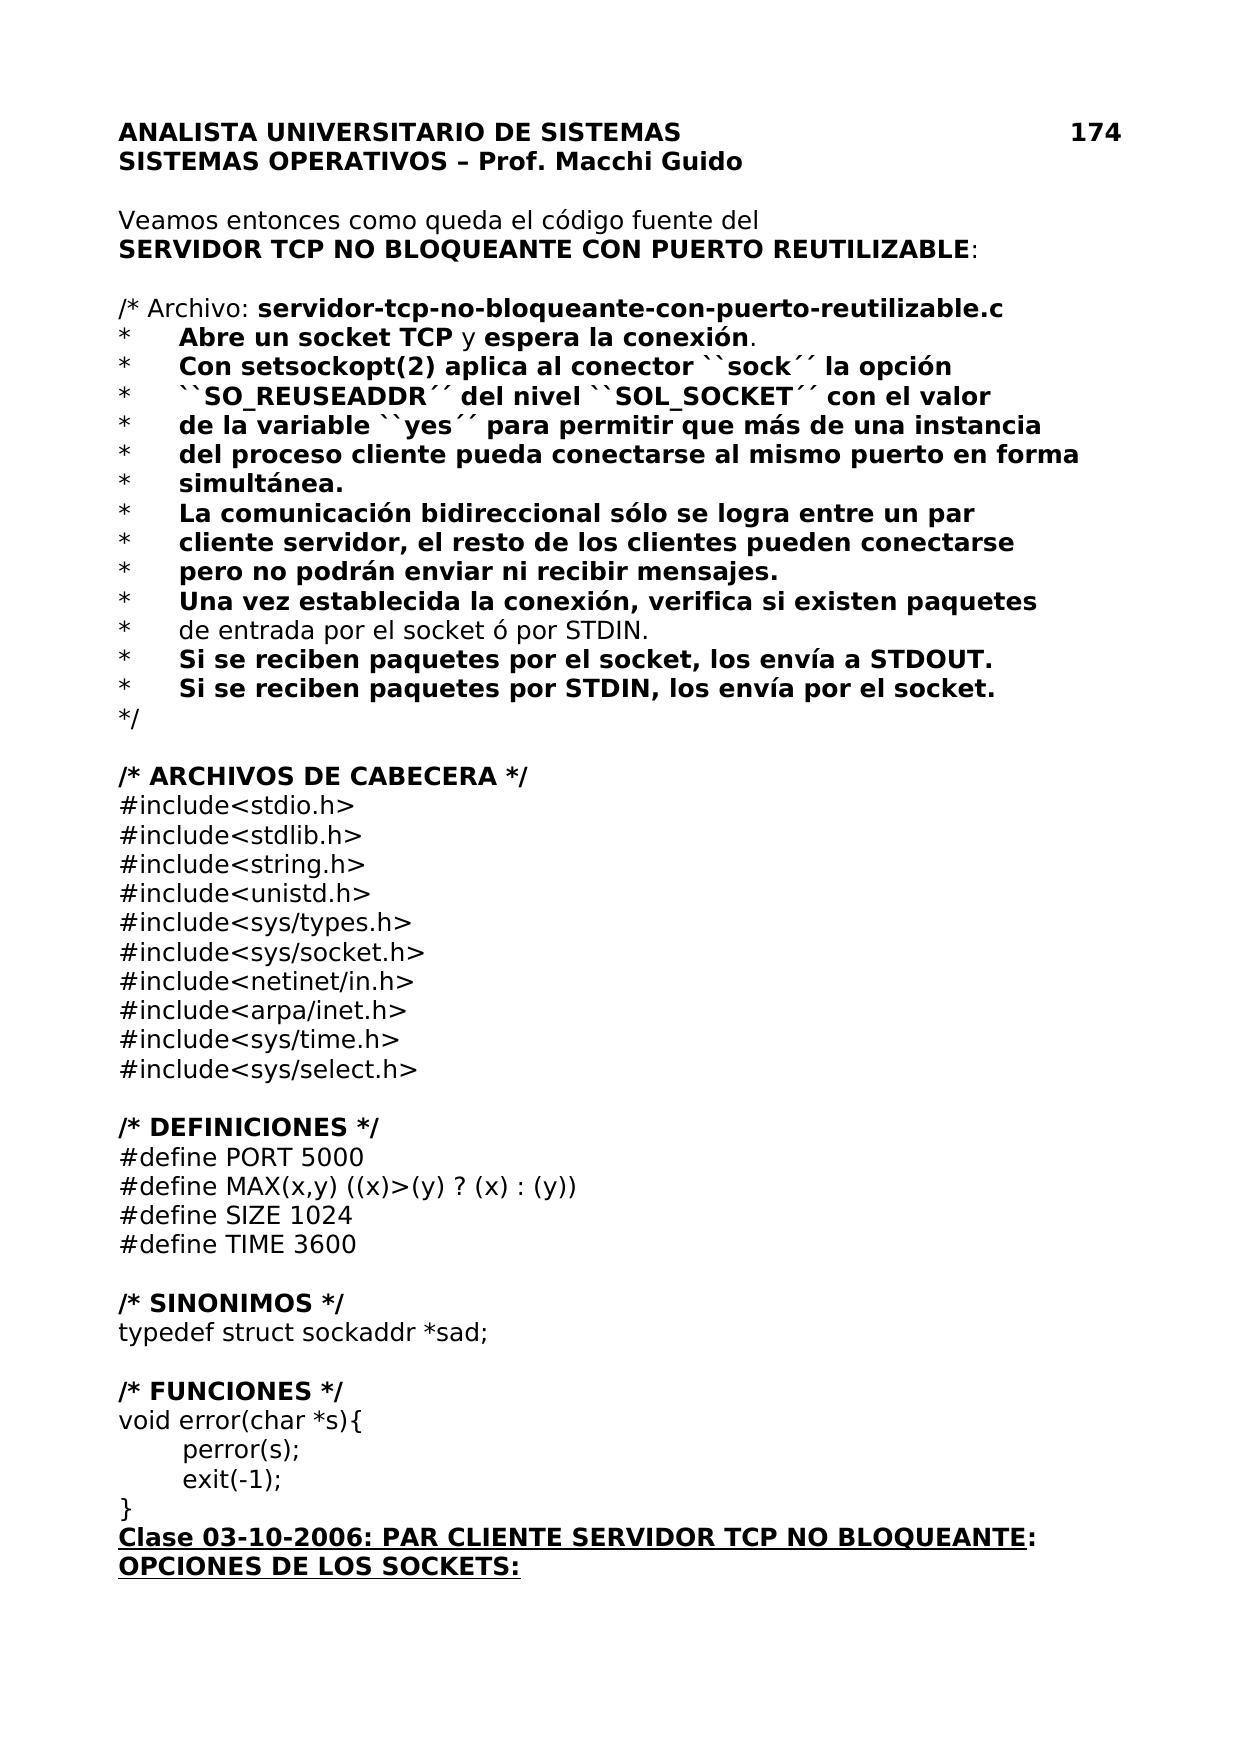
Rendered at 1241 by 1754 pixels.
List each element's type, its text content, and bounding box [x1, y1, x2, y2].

text #include<sys/time.h> [118, 1026, 1122, 1055]
text #define SIZE 1024 [118, 1201, 1122, 1231]
text typedef struct sockaddr *sad; [118, 1318, 1122, 1348]
text * ``SO_REUSEADDR´´ del nivel ``SOL_SOCKET´´ con el valor [118, 382, 1122, 411]
text perror(s); [118, 1436, 1122, 1465]
text * del proceso cliente pueda conectarse al mismo puerto en forma [118, 440, 1122, 469]
text Clase 03-10-2006: PAR CLIENTE SERVIDOR TCP NO BLOQUEANTE: [118, 1523, 1122, 1553]
text /* DEFINICIONES */ [118, 1113, 1122, 1143]
text * cliente servidor, el resto de los clientes pueden conectarse [118, 528, 1122, 557]
text * Una vez establecida la conexión, verifica si existen paquetes [118, 587, 1122, 616]
text SERVIDOR TCP NO BLOQUEANTE CON PUERTO REUTILIZABLE: [118, 235, 1122, 265]
text #include<string.h> [118, 850, 1122, 879]
text /* FUNCIONES */ [118, 1377, 1122, 1406]
text void error(char *s){ [118, 1406, 1122, 1436]
text * Si se reciben paquetes por el socket, los envía a STDOUT. [118, 645, 1122, 674]
text /* ARCHIVOS DE CABECERA */ [118, 762, 1122, 792]
text #include<sys/socket.h> [118, 938, 1122, 967]
text #define TIME 3600 [118, 1231, 1122, 1260]
text #include<sys/types.h> [118, 909, 1122, 938]
text #include<sys/select.h> [118, 1055, 1122, 1084]
text } [118, 1494, 1122, 1523]
text #define PORT 5000 [118, 1143, 1122, 1172]
text * simultánea. [118, 469, 1122, 499]
text * Si se reciben paquetes por STDIN, los envía por el socket. [118, 674, 1122, 704]
text #include<stdio.h> [118, 792, 1122, 821]
text * de la variable ``yes´´ para permitir que más de una instancia [118, 411, 1122, 440]
text * La comunicación bidireccional sólo se logra entre un par [118, 499, 1122, 528]
text #include<netinet/in.h> [118, 967, 1122, 996]
text Veamos entonces como queda el código fuente del [118, 206, 1122, 235]
text #include<arpa/inet.h> [118, 996, 1122, 1026]
text #include<unistd.h> [118, 879, 1122, 909]
text */ [118, 704, 1122, 733]
text exit(-1); [118, 1465, 1122, 1494]
text * Abre un socket TCP y espera la conexión. [118, 323, 1122, 352]
text #include<stdlib.h> [118, 821, 1122, 850]
text OPCIONES DE LOS SOCKETS: [118, 1553, 1122, 1582]
text * pero no podrán enviar ni recibir mensajes. [118, 557, 1122, 587]
text /* Archivo: servidor-tcp-no-bloqueante-con-puerto-reutilizable.c [118, 294, 1122, 323]
text /* SINONIMOS */ [118, 1289, 1122, 1318]
text * de entrada por el socket ó por STDIN. [118, 616, 1122, 645]
text * Con setsockopt(2) aplica al conector ``sock´´ la opción [118, 352, 1122, 382]
text #define MAX(x,y) ((x)>(y) ? (x) : (y)) [118, 1172, 1122, 1201]
